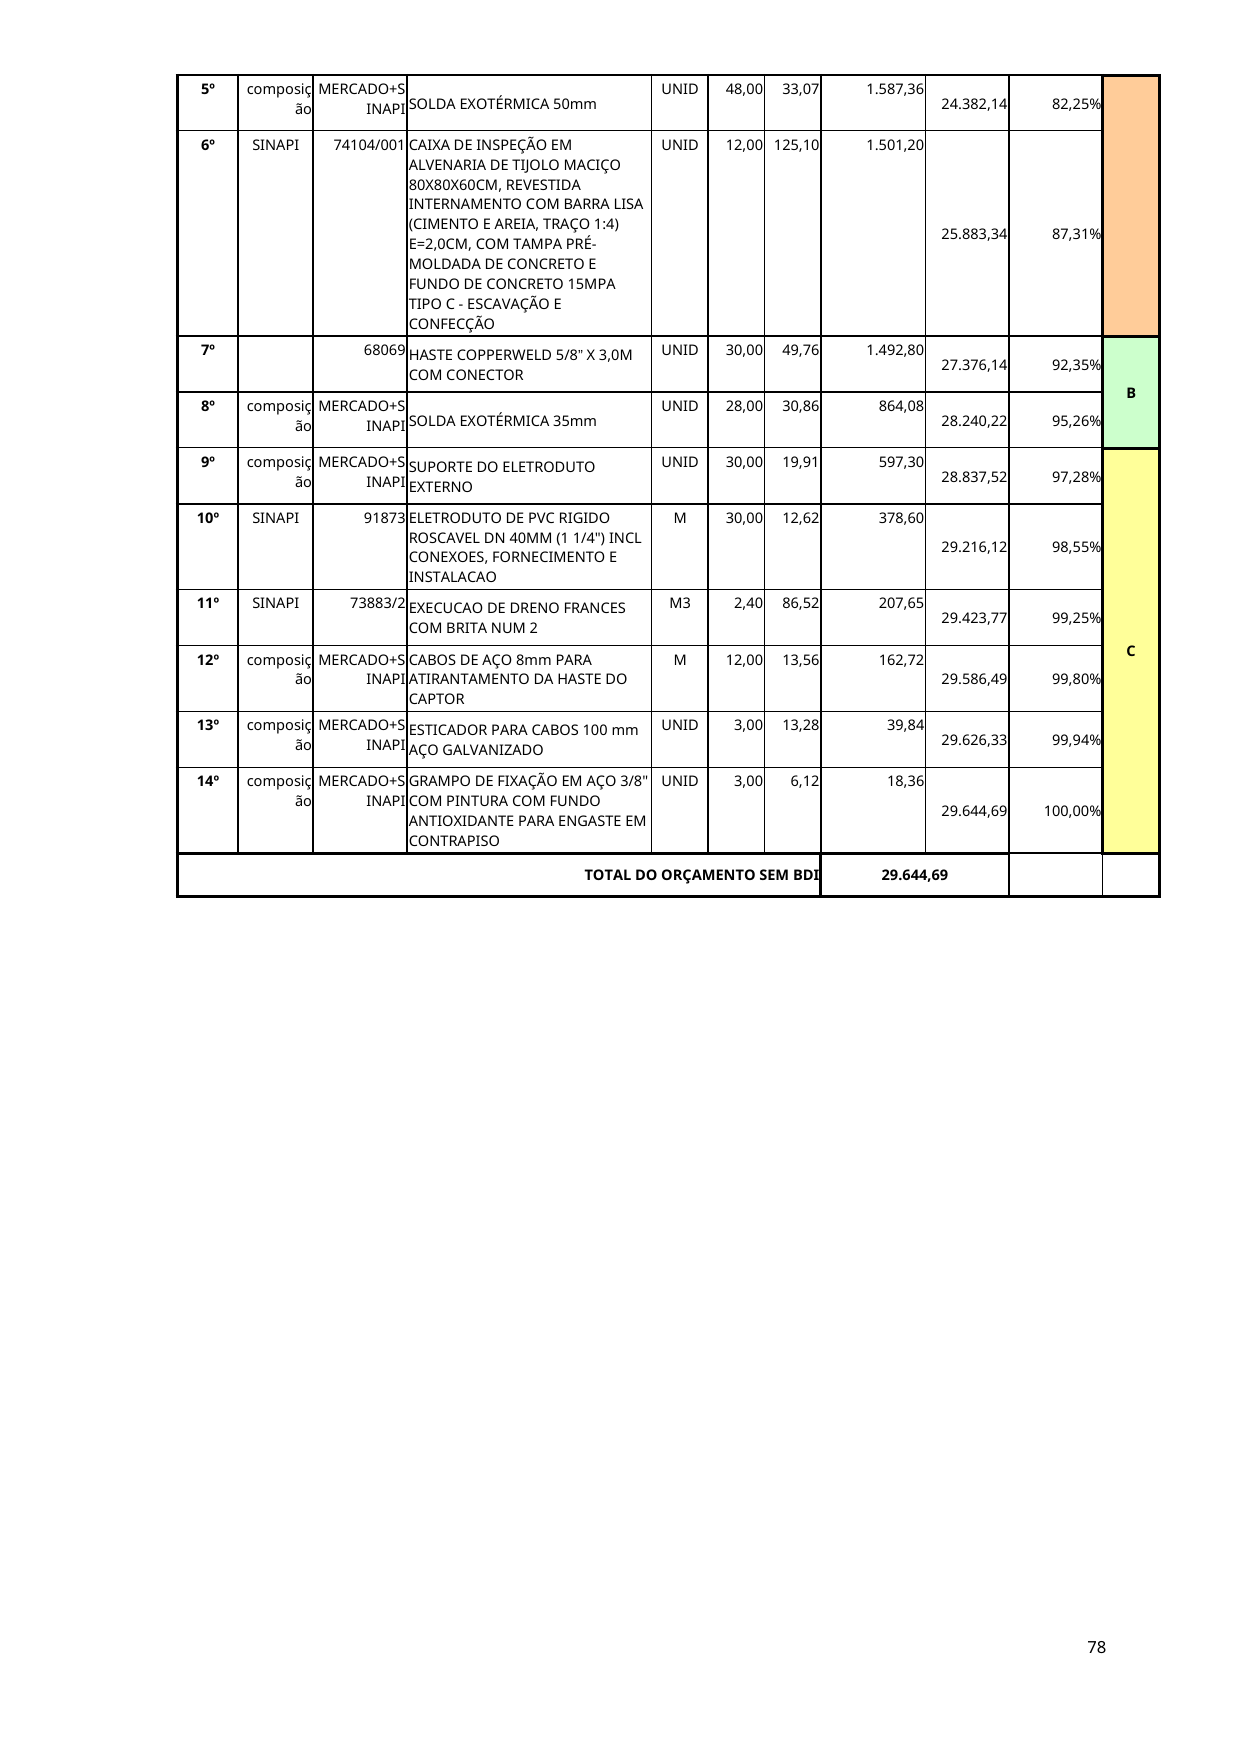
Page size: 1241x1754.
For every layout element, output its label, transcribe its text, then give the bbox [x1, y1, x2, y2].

table_cell 99,80% [1010, 646, 1101, 711]
table_cell 73883/2 [314, 590, 406, 644]
table_cell 378,60 [822, 505, 925, 589]
table_cell EXECUCAO DE DRENO FRANCES COM BRITA NUM 2 [408, 590, 651, 644]
table_cell 2,40 [709, 590, 764, 644]
table_cell UNID [652, 337, 707, 391]
table_cell C [1104, 450, 1158, 852]
table_cell UNID [652, 448, 707, 503]
table_cell [1104, 77, 1158, 335]
table_cell 29.423,77 [926, 590, 1008, 644]
table_cell 1.587,36 [822, 76, 925, 130]
table_cell 597,30 [822, 448, 925, 503]
table_cell 12,00 [709, 131, 764, 335]
table_cell SINAPI [239, 590, 312, 644]
table_cell composição [239, 393, 312, 447]
table_cell 97,28% [1010, 448, 1101, 503]
table_cell 28,00 [709, 393, 764, 447]
table_cell SOLDA EXOTÉRMICA 35mm [408, 393, 651, 447]
table_cell 207,65 [822, 590, 925, 644]
table_cell 12,62 [765, 505, 820, 589]
table_cell 13,28 [765, 712, 820, 766]
table_cell HASTE COPPERWELD 5/8” X 3,0M COM CONECTOR [408, 337, 651, 391]
table_cell MERCADO+SINAPI [314, 76, 406, 130]
table_cell 12,00 [709, 646, 764, 711]
table_cell 95,26% [1010, 393, 1101, 447]
table_cell 29.216,12 [926, 505, 1008, 589]
table_cell 27.376,14 [926, 337, 1008, 391]
table_cell 30,00 [709, 337, 764, 391]
table_cell 10º [179, 505, 237, 589]
table_cell composição [239, 76, 312, 130]
table_cell 92,35% [1010, 337, 1101, 391]
table_cell SINAPI [239, 505, 312, 589]
table_cell 29.644,69 [822, 855, 1008, 895]
table_cell 99,94% [1010, 712, 1101, 766]
table_cell MERCADO+SINAPI [314, 712, 406, 766]
table_cell UNID [652, 768, 707, 852]
table_cell MERCADO+SINAPI [314, 448, 406, 503]
table_cell UNID [652, 131, 707, 335]
table_cell 9º [179, 448, 237, 503]
table_cell 18,36 [822, 768, 925, 852]
table_cell 162,72 [822, 646, 925, 711]
table_cell 25.883,34 [926, 131, 1008, 335]
table_cell M3 [652, 590, 707, 644]
table_cell SUPORTE DO ELETRODUTO EXTERNO [408, 448, 651, 503]
table_cell 14º [179, 768, 237, 852]
table_cell ELETRODUTO DE PVC RIGIDO ROSCAVEL DN 40MM (1 1/4") INCL CONEXOES, FORNECIMENTO E INSTALACAO [408, 505, 651, 589]
table_cell 1.492,80 [822, 337, 925, 391]
table_cell 29.586,49 [926, 646, 1008, 711]
table_cell MERCADO+SINAPI [314, 646, 406, 711]
table_cell 86,52 [765, 590, 820, 644]
table_cell composição [239, 646, 312, 711]
table_cell [239, 337, 312, 391]
table_cell composição [239, 448, 312, 503]
table_cell 68069 [314, 337, 406, 391]
table_cell 28.240,22 [926, 393, 1008, 447]
table_cell 5º [179, 76, 237, 130]
table_cell 49,76 [765, 337, 820, 391]
table_cell 30,00 [709, 448, 764, 503]
table_cell 28.837,52 [926, 448, 1008, 503]
table_cell 29.644,69 [926, 768, 1008, 852]
table_cell 74104/001 [314, 131, 406, 335]
table_cell UNID [652, 393, 707, 447]
table_cell 864,08 [822, 393, 925, 447]
table_cell 98,55% [1010, 505, 1101, 589]
table_cell SOLDA EXOTÉRMICA 50mm [408, 76, 651, 130]
table_cell 30,86 [765, 393, 820, 447]
table_cell 3,00 [709, 712, 764, 766]
table_cell 99,25% [1010, 590, 1101, 644]
table_cell 82,25% [1010, 76, 1101, 130]
table_cell ESTICADOR PARA CABOS 100 mm AÇO GALVANIZADO [408, 712, 651, 766]
table_cell 12º [179, 646, 237, 711]
table_cell 91873 [314, 505, 406, 589]
table_cell B [1104, 338, 1158, 447]
table_cell TOTAL DO ORÇAMENTO SEM BDI [179, 855, 819, 895]
table_cell 30,00 [709, 505, 764, 589]
table_cell MERCADO+SINAPI [314, 768, 406, 852]
table_cell [1010, 854, 1102, 895]
table_cell SINAPI [239, 131, 312, 335]
table_cell GRAMPO DE FIXAÇÃO EM AÇO 3/8" COM PINTURA COM FUNDO ANTIOXIDANTE PARA ENGASTE EM CONTRAPISO [408, 768, 651, 852]
table_cell 6,12 [765, 768, 820, 852]
table_cell 11º [179, 590, 237, 644]
table_cell 100,00% [1010, 768, 1101, 852]
table_cell 8º [179, 393, 237, 447]
table_cell CAIXA DE INSPEÇÃO EM ALVENARIA DE TIJOLO MACIÇO 80X80X60CM, REVESTIDA INTERNAMENTO COM BARRA LISA (CIMENTO E AREIA, TRAÇO 1:4) E=2,0CM, COM TAMPA PRÉ-MOLDADA DE CONCRETO E FUNDO DE CONCRETO 15MPA TIPO C - ESCAVAÇÃO E CONFECÇÃO [408, 131, 651, 335]
table_cell 13,56 [765, 646, 820, 711]
table_cell 33,07 [765, 76, 820, 130]
table_cell 13º [179, 712, 237, 766]
table_cell UNID [652, 712, 707, 766]
table_cell 39,84 [822, 712, 925, 766]
table_cell [1103, 855, 1158, 895]
table_cell 3,00 [709, 768, 764, 852]
table_cell 19,91 [765, 448, 820, 503]
table_cell 125,10 [765, 131, 820, 335]
table_cell 7º [179, 337, 237, 391]
table_cell 1.501,20 [822, 131, 925, 335]
table_cell composição [239, 768, 312, 852]
table_cell MERCADO+SINAPI [314, 393, 406, 447]
table_cell 6º [179, 131, 237, 335]
table_cell 48,00 [709, 76, 764, 130]
table_cell M [652, 505, 707, 589]
table_cell 24.382,14 [926, 76, 1008, 130]
table_cell CABOS DE AÇO 8mm PARA ATIRANTAMENTO DA HASTE DO CAPTOR [408, 646, 651, 711]
table_cell 29.626,33 [926, 712, 1008, 766]
table_cell M [652, 646, 707, 711]
table_cell UNID [652, 76, 707, 130]
table_cell 87,31% [1010, 131, 1101, 335]
table_cell composição [239, 712, 312, 766]
